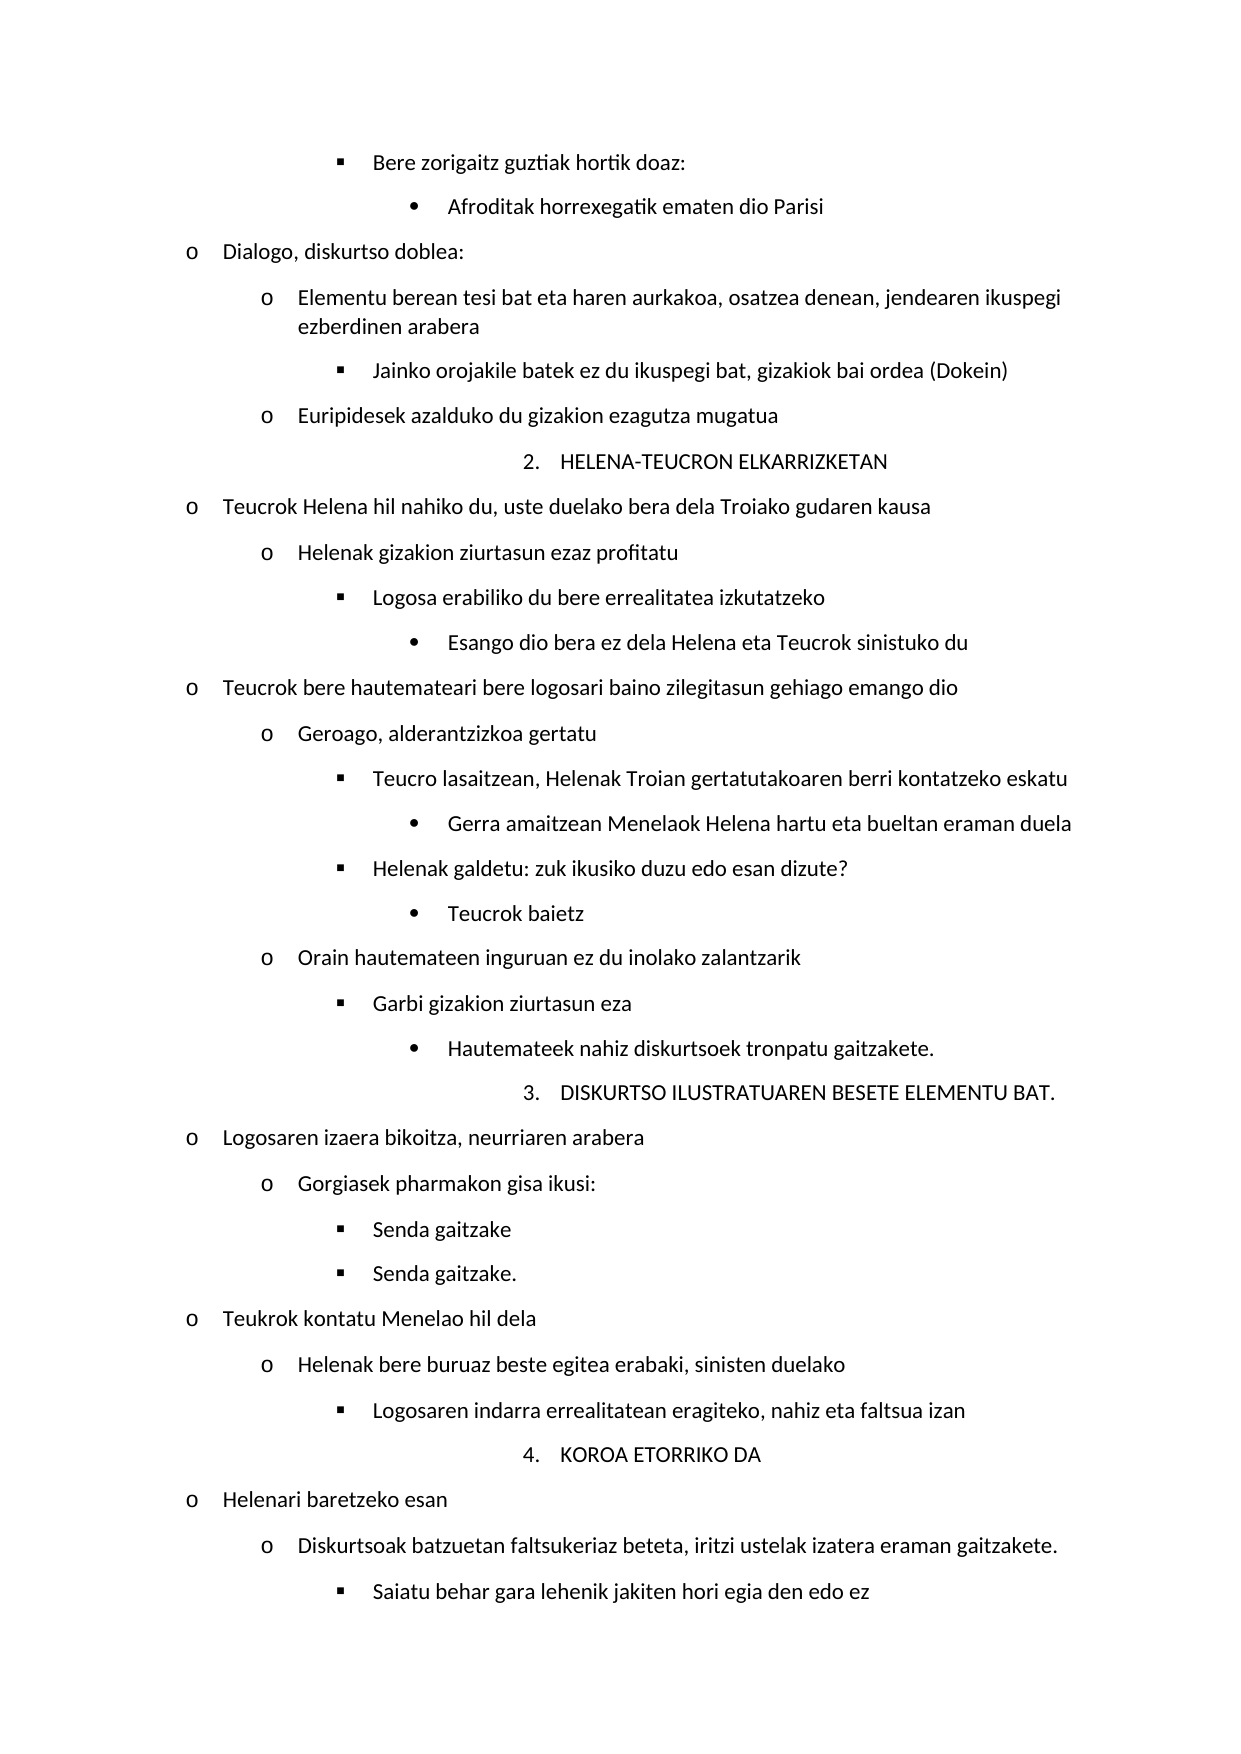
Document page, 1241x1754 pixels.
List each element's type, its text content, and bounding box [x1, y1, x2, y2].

list Afroditak horrexegatik ematen dio Parisi [410, 192, 1093, 220]
list Elementu berean tesi bat eta haren aurkakoa, osatzea denean, jendearen ikuspegi ezberdinen arabera [260, 283, 1093, 340]
list Logosaren izaera bikoitza, neurriaren arabera [185, 1123, 1093, 1152]
list HELENA-TEUCRON ELKARRIZKETAN [523, 447, 1093, 475]
list Gerra amaitzean Menelaok Helena hartu eta bueltan eraman duela [410, 809, 1093, 837]
list Gorgiasek pharmakon gisa ikusi: [260, 1169, 1093, 1198]
list Dialogo, diskurtso doblea: [185, 237, 1093, 266]
list Esango dio bera ez dela Helena eta Teucrok sinistuko du [410, 628, 1093, 656]
list Helenak bere buruaz beste egitea erabaki, sinisten duelako [260, 1350, 1093, 1379]
list Teukrok kontatu Menelao hil dela [185, 1304, 1093, 1333]
list Saiatu behar gara lehenik jakiten hori egia den edo ez [335, 1577, 1093, 1605]
list Orain hautemateen inguruan ez du inolako zalantzarik [260, 943, 1093, 972]
list Helenak gizakion ziurtasun ezaz profitatu [260, 538, 1093, 567]
list Teucrok bere hautemateari bere logosari baino zilegitasun gehiago emango dio [185, 673, 1093, 702]
list Geroago, alderantzizkoa gertatu [260, 719, 1093, 748]
list Senda gaitzake. [335, 1259, 1093, 1288]
list Teucrok baietz [410, 899, 1093, 927]
list Helenak galdetu: zuk ikusiko duzu edo esan dizute? [335, 854, 1093, 882]
list KOROA ETORRIKO DA [523, 1441, 1093, 1469]
list Teucro lasaitzean, Helenak Troian gertatutakoaren berri kontatzeko eskatu [335, 764, 1093, 793]
list Senda gaitzake [335, 1215, 1093, 1243]
list Hautemateek nahiz diskurtsoek tronpatu gaitzakete. [410, 1034, 1093, 1062]
list Teucrok Helena hil nahiko du, uste duelako bera dela Troiako gudaren kausa [185, 492, 1093, 521]
list Logosaren indarra errealitatean eragiteko, nahiz eta faltsua izan [335, 1396, 1093, 1424]
list Bere zorigaitz guztiak hortik doaz: [335, 148, 1093, 176]
list Euripidesek azalduko du gizakion ezagutza mugatua [260, 401, 1093, 431]
list Helenari baretzeko esan [185, 1485, 1093, 1514]
list Diskurtsoak batzuetan faltsukeriaz beteta, iritzi ustelak izatera eraman gaitzakete. [260, 1531, 1093, 1560]
list Logosa erabiliko du bere errealitatea izkutatzeko [335, 583, 1093, 612]
list Jainko orojakile batek ez du ikuspegi bat, gizakiok bai ordea (Dokein) [335, 357, 1093, 385]
list Garbi gizakion ziurtasun eza [335, 989, 1093, 1017]
list DISKURTSO ILUSTRATUAREN BESETE ELEMENTU BAT. [523, 1078, 1093, 1107]
